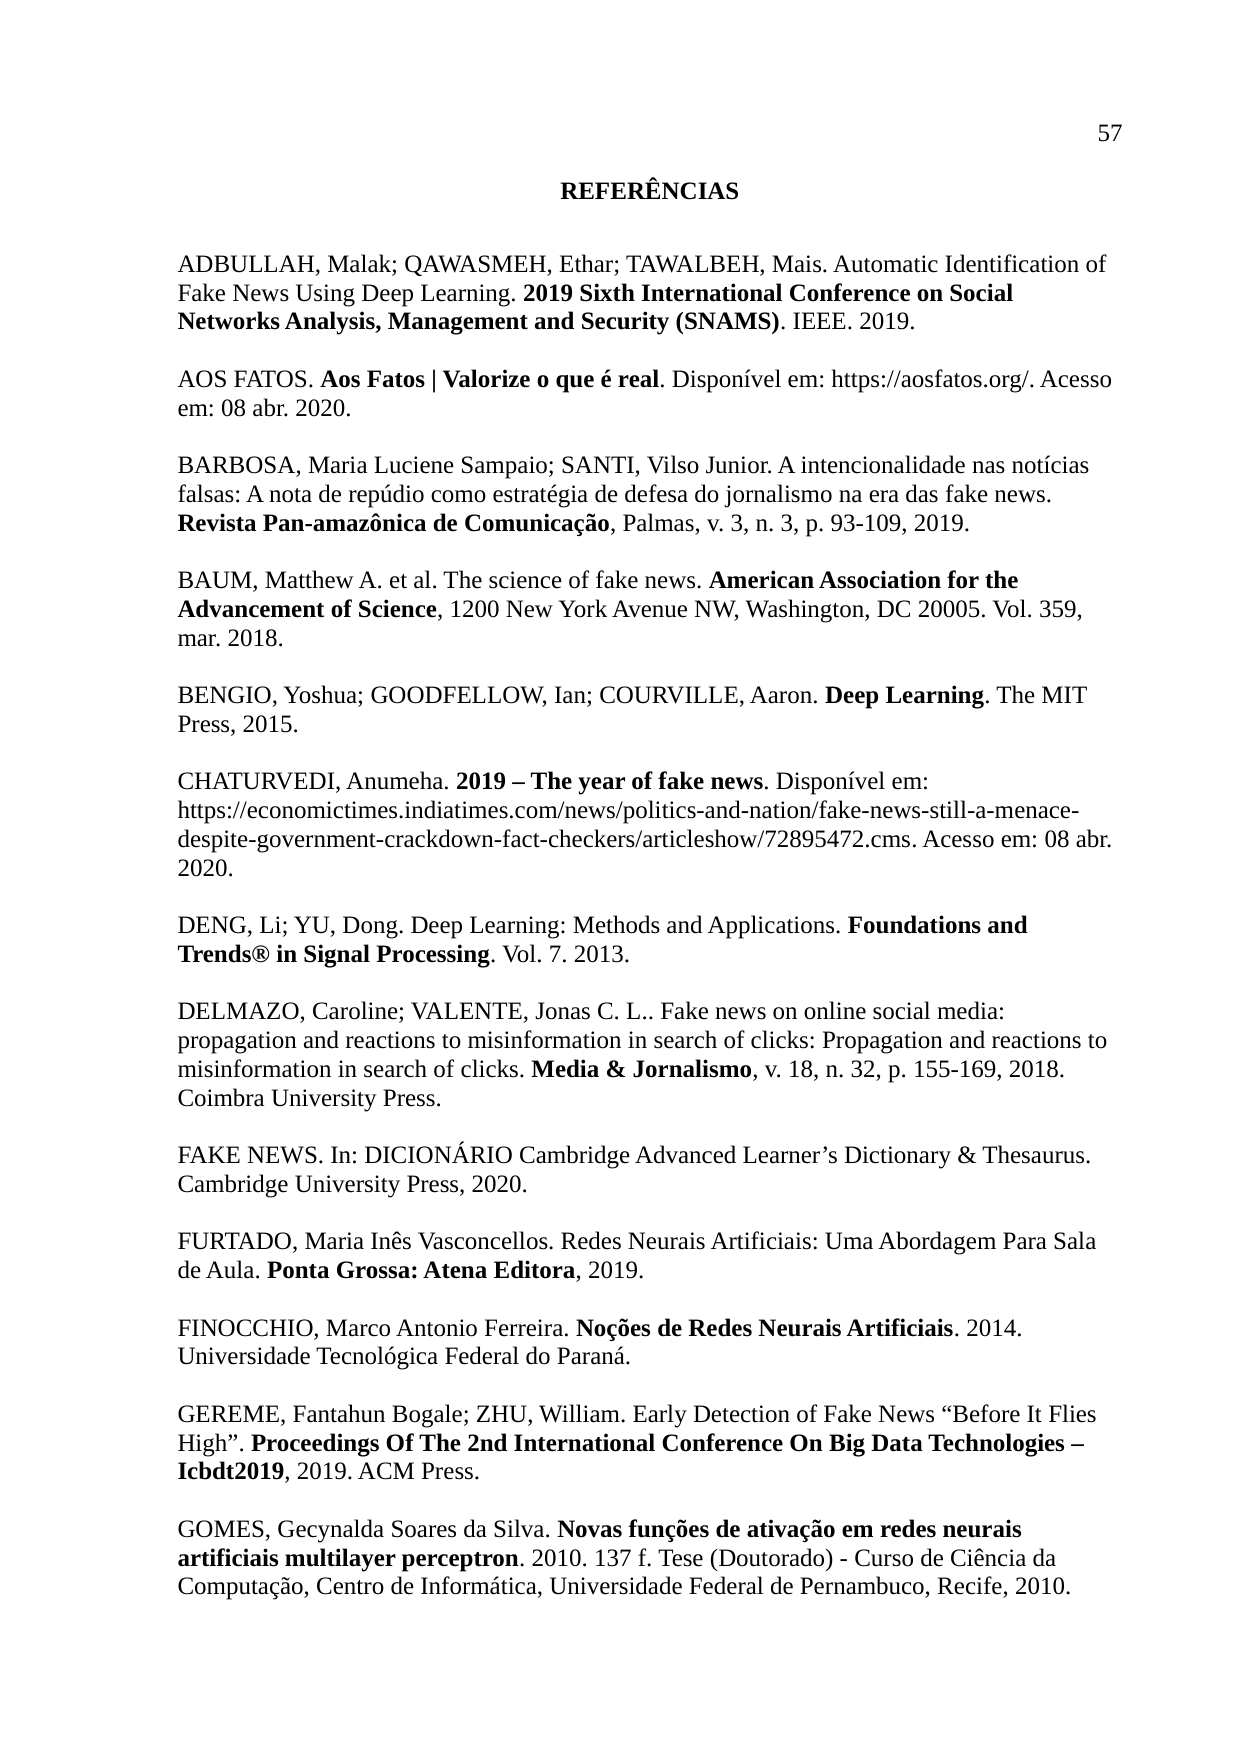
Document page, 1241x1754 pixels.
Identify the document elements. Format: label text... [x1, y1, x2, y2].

subtitle REFERÊNCIAS [177, 176, 1122, 205]
text FINOCCHIO, Marco Antonio Ferreira. Noções de Redes Neurais Artificiais. 2014. Universidade Tecnológica Federal do Paraná. [177, 1313, 1122, 1370]
text BARBOSA, Maria Luciene Sampaio; SANTI, Vilso Junior. A intencionalidade nas notícias falsas: A nota de repúdio como estratégia de defesa do jornalismo na era das fake news. Revista Pan-amazônica de Comunicação, Palmas, v. 3, n. 3, p. 93-109, 2019. [177, 450, 1122, 536]
text GOMES, Gecynalda Soares da Silva. Novas funções de ativação em redes neurais artificiais multilayer perceptron. 2010. 137 f. Tese (Doutorado) - Curso de Ciência da Computação, Centro de Informática, Universidade Federal de Pernambuco, Recife, 2010. [177, 1514, 1122, 1600]
text BENGIO, Yoshua; GOODFELLOW, Ian; COURVILLE, Aaron. Deep Learning. The MIT Press, 2015. [177, 680, 1122, 738]
text CHATURVEDI, Anumeha. 2019 – The year of fake news. Disponível em: https://economictimes.indiatimes.com/news/politics-and-nation/fake-news-still-a-menace-despite-government-crackdown-fact-checkers/articleshow/72895472.cms. Acesso em: 08 abr. 2020. [177, 766, 1122, 881]
text AOS FATOS. Aos Fatos | Valorize o que é real. Disponível em: https://aosfatos.org/. Acesso em: 08 abr. 2020. [177, 364, 1122, 421]
text DELMAZO, Caroline; VALENTE, Jonas C. L.. Fake news on online social media: propagation and reactions to misinformation in search of clicks: Propagation and reactions to misinformation in search of clicks. Media & Jornalismo, v. 18, n. 32, p. 155-169, 2018. Coimbra University Press. [177, 996, 1122, 1111]
text ADBULLAH, Malak; QAWASMEH, Ethar; TAWALBEH, Mais. Automatic Identification of Fake News Using Deep Learning. 2019 Sixth International Conference on Social Networks Analysis, Management and Security (SNAMS). IEEE. 2019. [177, 249, 1122, 335]
text GEREME, Fantahun Bogale; ZHU, William. Early Detection of Fake News “Before It Flies High”. Proceedings Of The 2nd International Conference On Big Data Technologies – Icbdt2019, 2019. ACM Press. [177, 1399, 1122, 1485]
text FURTADO, Maria Inês Vasconcellos. Redes Neurais Artificiais: Uma Abordagem Para Sala de Aula. Ponta Grossa: Atena Editora, 2019. [177, 1226, 1122, 1284]
text FAKE NEWS. In: DICIONÁRIO Cambridge Advanced Learner’s Dictionary & Thesaurus. Cambridge University Press, 2020. [177, 1140, 1122, 1198]
text DENG, Li; YU, Dong. Deep Learning: Methods and Applications. Foundations and Trends® in Signal Processing. Vol. 7. 2013. [177, 910, 1122, 968]
text BAUM, Matthew A. et al. The science of fake news. American Association for the Advancement of Science, 1200 New York Avenue NW, Washington, DC 20005. Vol. 359, mar. 2018. [177, 565, 1122, 651]
